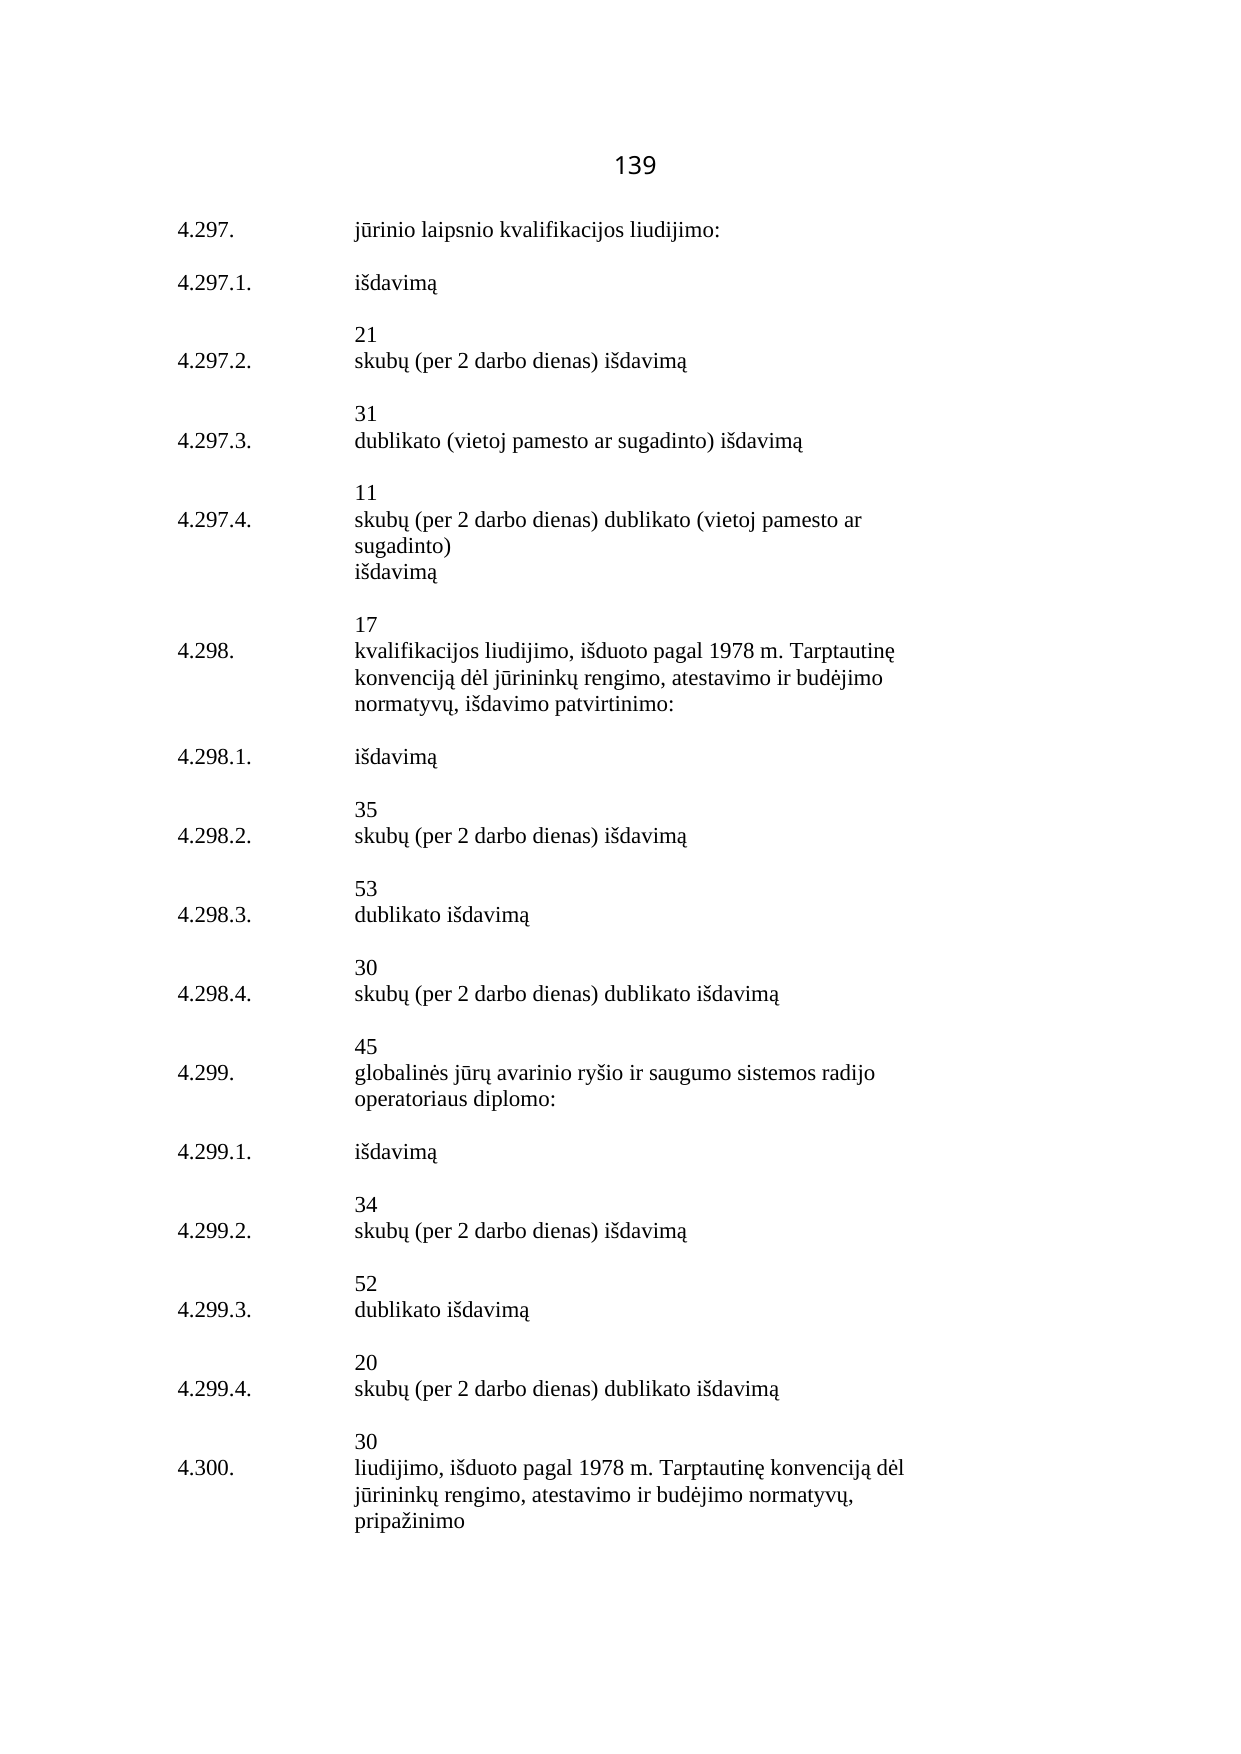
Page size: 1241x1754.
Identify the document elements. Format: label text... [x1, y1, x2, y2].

text 4.299.3. dublikato išdavimą 20 [177, 1296, 945, 1375]
text išdavimą 17 [354, 558, 945, 637]
text 4.299.2. skubų (per 2 darbo dienas) išdavimą 52 [177, 1217, 945, 1296]
text operatoriaus diplomo: [354, 1086, 945, 1138]
text 4.298.3. dublikato išdavimą 30 [177, 901, 945, 980]
text konvenciją dėl jūrininkų rengimo, atestavimo ir budėjimo [354, 664, 945, 690]
text 4.298.4. skubų (per 2 darbo dienas) dublikato išdavimą 45 [177, 980, 945, 1059]
text 4.297.2. skubų (per 2 darbo dienas) išdavimą 31 [177, 348, 945, 427]
text 4.300. liudijimo, išduoto pagal 1978 m. Tarptautinę konvenciją dėl [177, 1454, 945, 1481]
text 4.298.2. skubų (per 2 darbo dienas) išdavimą 53 [177, 822, 945, 901]
text jūrininkų rengimo, atestavimo ir budėjimo normatyvų, pripažinimo [354, 1481, 945, 1533]
text normatyvų, išdavimo patvirtinimo: [354, 690, 945, 743]
text 4.299.4. skubų (per 2 darbo dienas) dublikato išdavimą 30 [177, 1375, 945, 1454]
text 4.297.1. išdavimą 21 [177, 268, 945, 348]
text 4.297.4. skubų (per 2 darbo dienas) dublikato (vietoj pamesto ar sugadinto) [177, 506, 945, 558]
text 4.299.1. išdavimą 34 [177, 1138, 945, 1217]
text 4.298.1. išdavimą 35 [177, 743, 945, 822]
text 4.299. globalinės jūrų avarinio ryšio ir saugumo sistemos radijo [177, 1059, 945, 1086]
text 4.297. jūrinio laipsnio kvalifikacijos liudijimo: [177, 216, 945, 268]
text 4.297.3. dublikato (vietoj pamesto ar sugadinto) išdavimą 11 [177, 427, 945, 506]
text 4.298. kvalifikacijos liudijimo, išduoto pagal 1978 m. Tarptautinę [177, 637, 945, 664]
